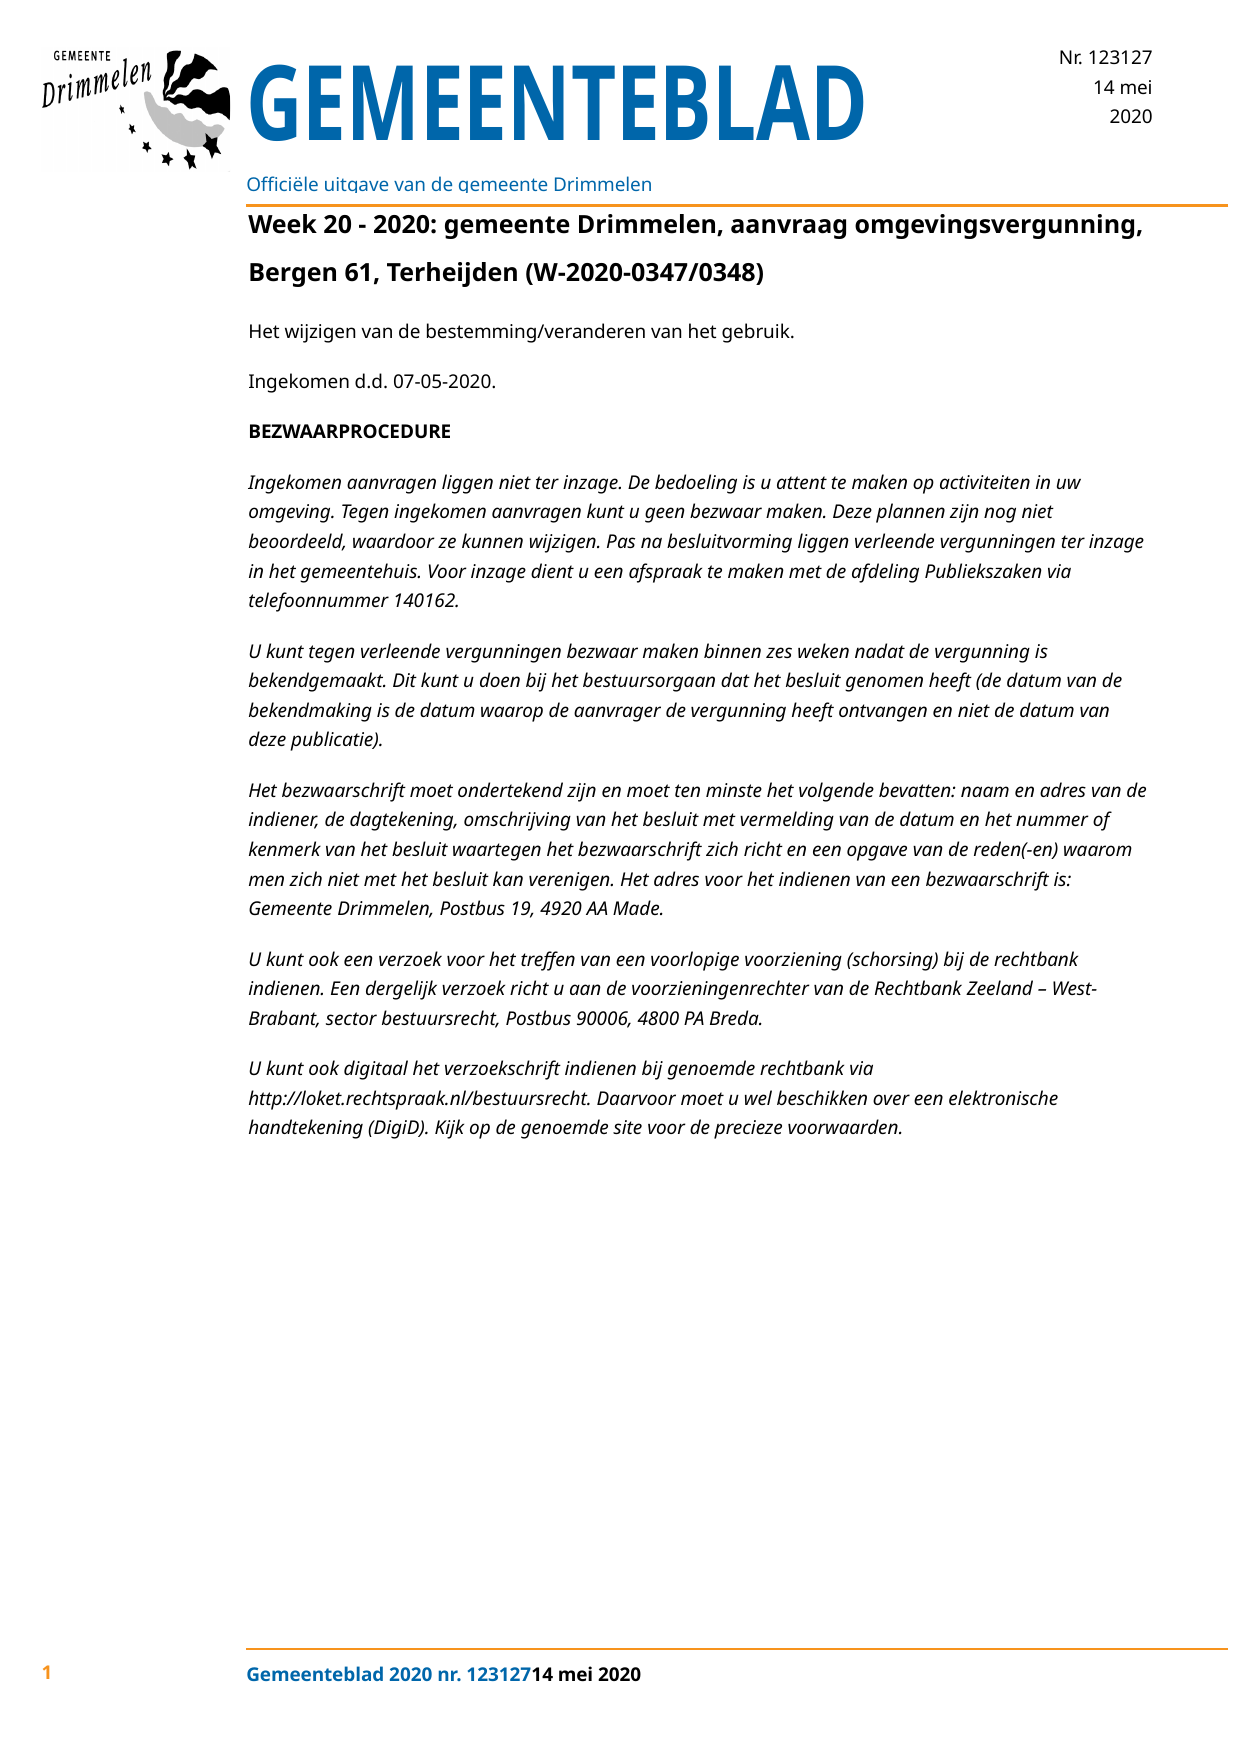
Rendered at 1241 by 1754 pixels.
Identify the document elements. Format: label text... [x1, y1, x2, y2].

text Ingekomen aanvragen liggen niet ter inzage. De bedoeling is u attent te maken op activiteiten in uw omgeving. Tegen ingekomen aanvragen kunt u geen bezwaar maken. Deze plannen zijn nog niet beoordeeld, waardoor ze kunnen wijzigen. Pas na besluitvorming liggen verleende vergunningen ter inzage in het gemeentehuis. Voor inzage dient u een afspraak te maken met de afdeling Publiekszaken via telefoonnummer 140162. [248, 469, 1152, 613]
text BEZWAARPROCEDURE [248, 419, 1152, 444]
text U kunt ook een verzoek voor het treffen van een voorlopige voorziening (schorsing) bij de rechtbank indienen. Een dergelijk verzoek richt u aan de voorzieningenrechter van de Rechtbank Zeeland – West-Brabant, sector bestuursrecht, Postbus 90006, 4800 PA Breda. [248, 946, 1152, 1031]
text Het wijzigen van de bestemming/veranderen van het gebruik. [248, 318, 1152, 344]
picture [41, 47, 231, 172]
text Week 20 - 2020: gemeente Drimmelen, aanvraag omgevingsvergunning, Bergen 61, Terheijden (W-2020-0347/0348) [248, 207, 1152, 288]
text U kunt tegen verleende vergunningen bezwaar maken binnen zes weken nadat de vergunning is bekendgemaakt. Dit kunt u doen bij het bestuursorgaan dat het besluit genomen heeft (de datum van de bekendmaking is de datum waarop de aanvrager de vergunning heeft ontvangen en niet de datum van deze publicatie). [248, 638, 1152, 752]
text Het bezwaarschrift moet ondertekend zijn en moet ten minste het volgende bevatten: naam en adres van de indiener, de dagtekening, omschrijving van het besluit met vermelding van de datum en het nummer of kenmerk van het besluit waartegen het bezwaarschrift zich richt en een opgave van de reden(-en) waarom men zich niet met het besluit kan verenigen. Het adres voor het indienen van een bezwaarschrift is: Gemeente Drimmelen, Postbus 19, 4920 AA Made. [248, 777, 1152, 921]
text Ingekomen d.d. 07-05-2020. [248, 368, 1152, 394]
text U kunt ook digitaal het verzoekschrift indienen bij genoemde rechtbank via http://loket.rechtspraak.nl/bestuursrecht. Daarvoor moet u wel beschikken over een elektronische handtekening (DigiD). Kijk op de genoemde site voor de precieze voorwaarden. [248, 1055, 1152, 1140]
